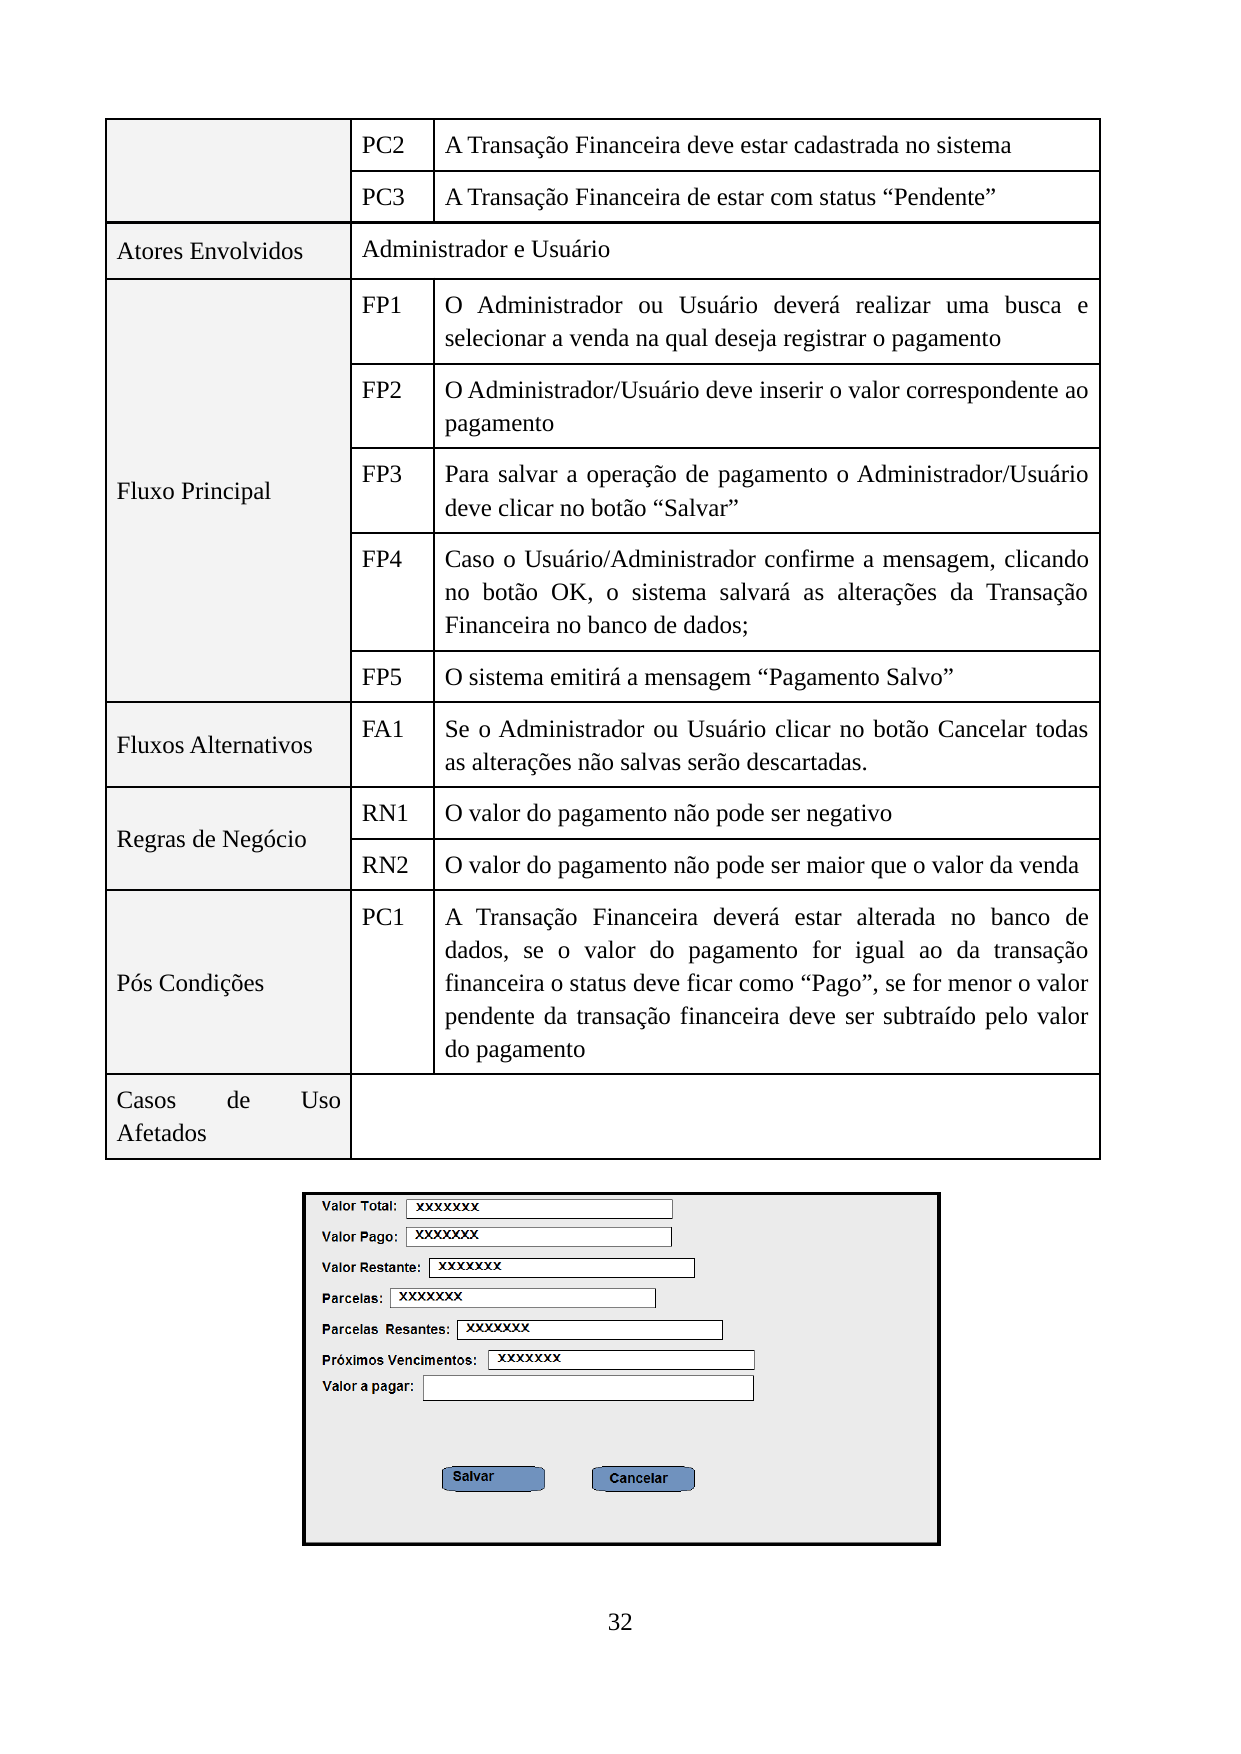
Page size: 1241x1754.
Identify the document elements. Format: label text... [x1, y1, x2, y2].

table_cell RN1 [352, 788, 433, 837]
table_cell Casos de Uso Afetados [107, 1075, 350, 1158]
table_cell Caso o Usuário/Administrador confirme a mensagem, clicando no botão OK, o sistema salvará as alterações da Transação Financeira no banco de dados; [435, 534, 1099, 649]
table_cell A Transação Financeira deve estar cadastrada no sistema [435, 120, 1099, 170]
table_cell Para salvar a operação de pagamento o Administrador/Usuário deve clicar no botão “Salvar” [435, 449, 1099, 532]
table_cell A Transação Financeira de estar com status “Pendente” [435, 172, 1099, 221]
table_cell [352, 1075, 1099, 1158]
table_cell O Administrador ou Usuário deverá realizar uma busca e selecionar a venda na qual deseja registrar o pagamento [435, 280, 1099, 362]
table_cell [107, 120, 350, 221]
table_cell FP2 [352, 365, 433, 447]
table_cell O Administrador/Usuário deve inserir o valor correspondente ao pagamento [435, 365, 1099, 447]
table_cell Pós Condições [107, 891, 350, 1073]
table_cell Fluxos Alternativos [107, 703, 350, 786]
table_cell O valor do pagamento não pode ser negativo [435, 788, 1099, 837]
table_cell O valor do pagamento não pode ser maior que o valor da venda [435, 840, 1099, 889]
table_cell FP3 [352, 449, 433, 532]
table_cell PC2 [352, 120, 433, 170]
table_cell FP5 [352, 652, 433, 701]
table_cell Fluxo Principal [107, 280, 350, 701]
table_cell PC1 [352, 891, 433, 1073]
table_cell Atores Envolvidos [107, 224, 350, 278]
picture [295, 1192, 945, 1552]
table_cell Administrador e Usuário [352, 224, 1099, 278]
table_cell PC3 [352, 172, 433, 221]
table_cell Regras de Negócio [107, 788, 350, 889]
table_cell RN2 [352, 840, 433, 889]
table_cell FA1 [352, 703, 433, 786]
table_cell A Transação Financeira deverá estar alterada no banco de dados, se o valor do pagamento for igual ao da transação financeira o status deve ficar como “Pago”, se for menor o valor pendente da transação financeira deve ser subtraído pelo valor do pagamento [435, 891, 1099, 1073]
table_cell FP1 [352, 280, 433, 362]
table_cell Se o Administrador ou Usuário clicar no botão Cancelar todas as alterações não salvas serão descartadas. [435, 703, 1099, 786]
table_cell O sistema emitirá a mensagem “Pagamento Salvo” [435, 652, 1099, 701]
table_cell FP4 [352, 534, 433, 649]
